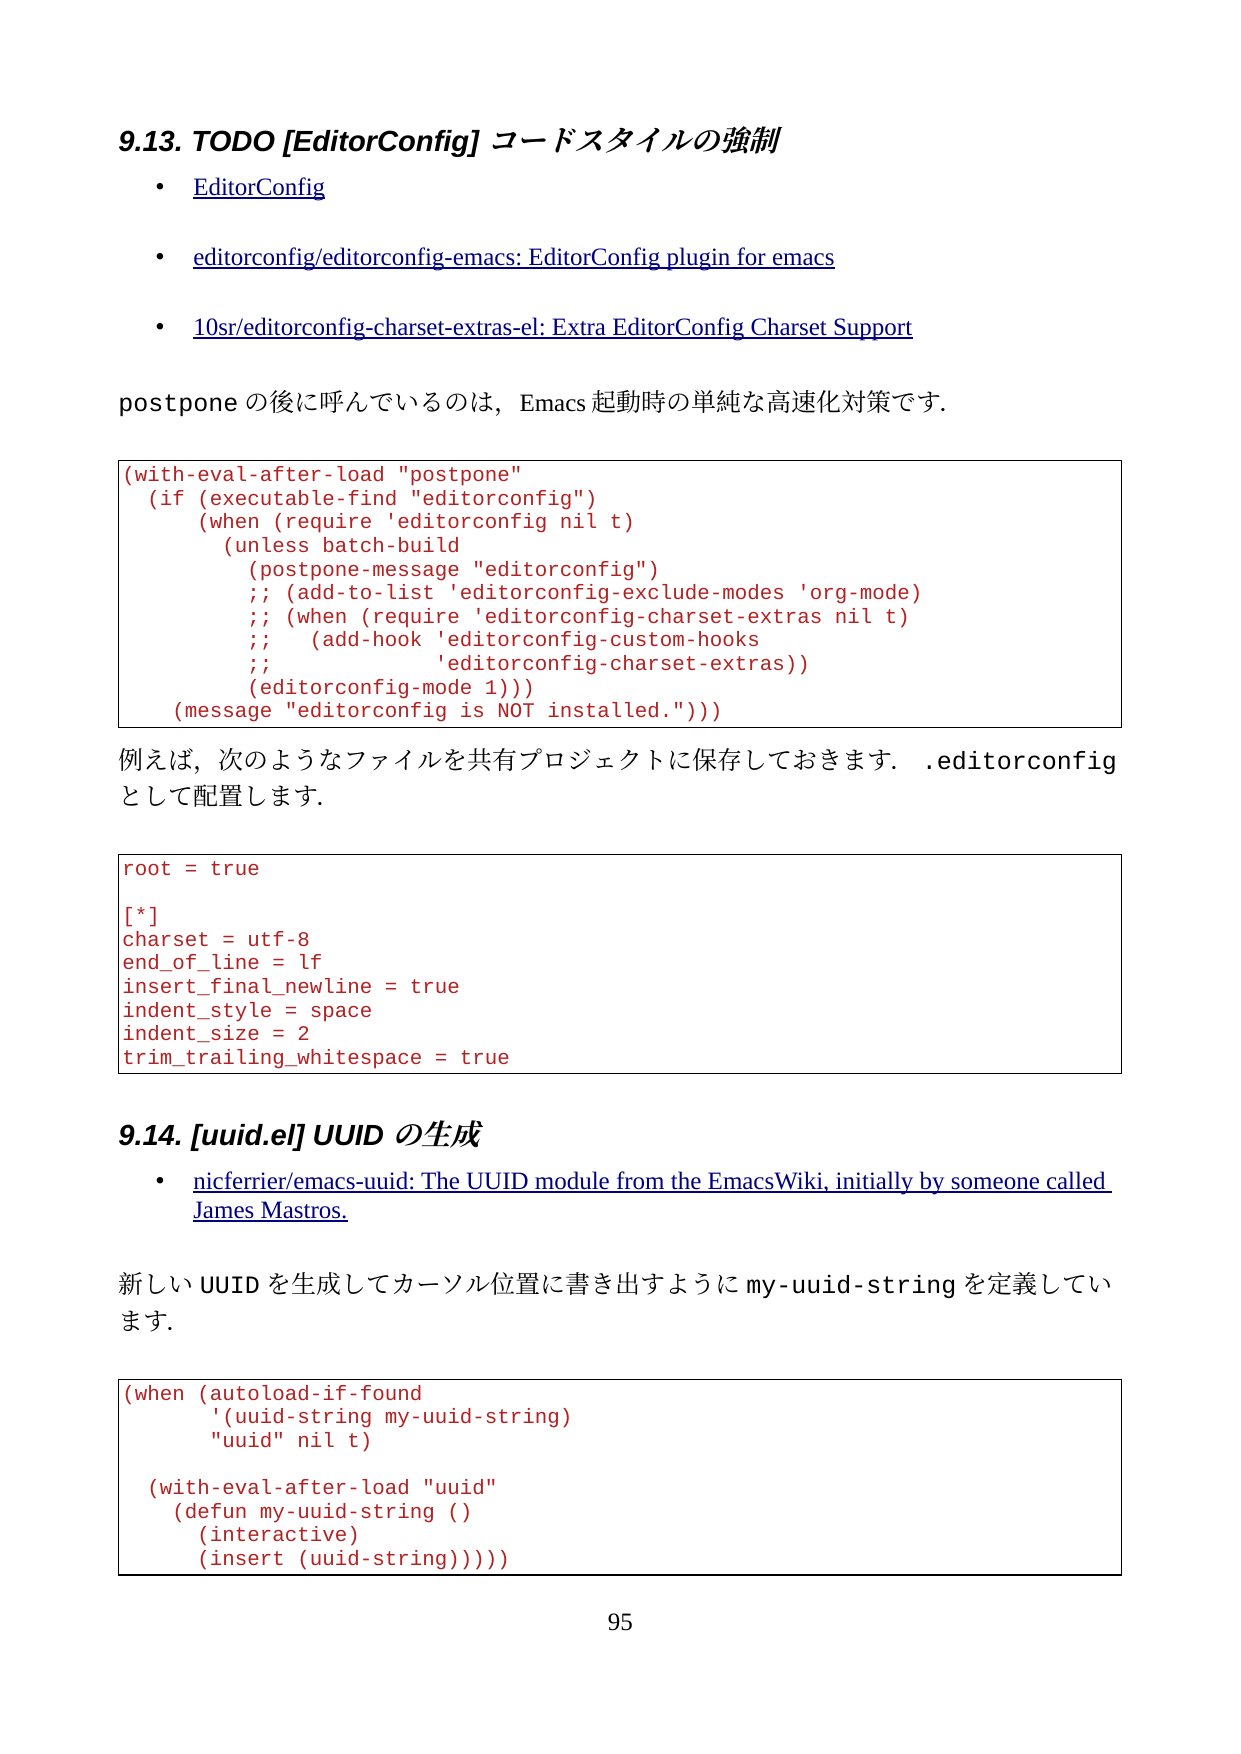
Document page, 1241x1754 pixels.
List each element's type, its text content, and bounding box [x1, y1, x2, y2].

text (editorconfig-mode 1))) [119, 673, 1121, 696]
text indent_style = space [119, 996, 1121, 1019]
text ;; (add-hook 'editorconfig-custom-hooks [119, 626, 1121, 649]
list nicferrier/emacs-uuid: The UUID module from the EmacsWiki, initially by someone called James Mastros. [156, 1166, 1122, 1253]
text (when (autoload-if-found [119, 1380, 1121, 1402]
text ;; (add-to-list 'editorconfig-exclude-modes 'org-mode) [119, 578, 1121, 602]
text ;; 'editorconfig-charset-extras)) [119, 649, 1121, 673]
text root = true [119, 855, 1121, 877]
text (unless batch-build [119, 531, 1121, 554]
text (postpone-message "editorconfig") [119, 554, 1121, 578]
text indent_size = 2 [119, 1019, 1121, 1043]
text (insert (uuid-string))))) [119, 1544, 1121, 1574]
text ;; (when (require 'editorconfig-charset-extras nil t) [119, 602, 1121, 626]
text insert_final_newline = true [119, 972, 1121, 996]
text 例えば，次のようなファイルを共有プロジェクトに保存しておきます． .editorconfig として配置します． [118, 740, 1122, 841]
subtitle [uuid.el] UUID の生成 [118, 1112, 1122, 1154]
text postpone の後に呼んでいるのは，Emacs起動時の単純な高速化対策です． [118, 382, 1122, 447]
text [*] [119, 901, 1121, 925]
text trim_trailing_whitespace = true [119, 1043, 1121, 1073]
subtitle TODO [EditorConfig] コードスタイルの強制 [118, 118, 1122, 160]
text (with-eval-after-load "uuid" [119, 1473, 1121, 1497]
text end_of_line = lf [119, 948, 1121, 972]
text "uuid" nil t) [119, 1426, 1121, 1449]
list editorconfig/editorconfig-emacs: EditorConfig plugin for emacs [156, 242, 1122, 300]
text charset = utf-8 [119, 925, 1121, 948]
text '(uuid-string my-uuid-string) [119, 1402, 1121, 1426]
text 新しい UUID を生成してカーソル位置に書き出すように my-uuid-string を定義しています． [118, 1265, 1122, 1366]
text (when (require 'editorconfig nil t) [119, 507, 1121, 531]
text (interactive) [119, 1520, 1121, 1544]
list EditorConfig [156, 172, 1122, 230]
list 10sr/editorconfig-charset-extras-el: Extra EditorConfig Charset Support [156, 312, 1122, 370]
text (defun my-uuid-string () [119, 1497, 1121, 1520]
text (if (executable-find "editorconfig") [119, 484, 1121, 507]
text (with-eval-after-load "postpone" [119, 461, 1121, 484]
text (message "editorconfig is NOT installed."))) [119, 696, 1121, 727]
